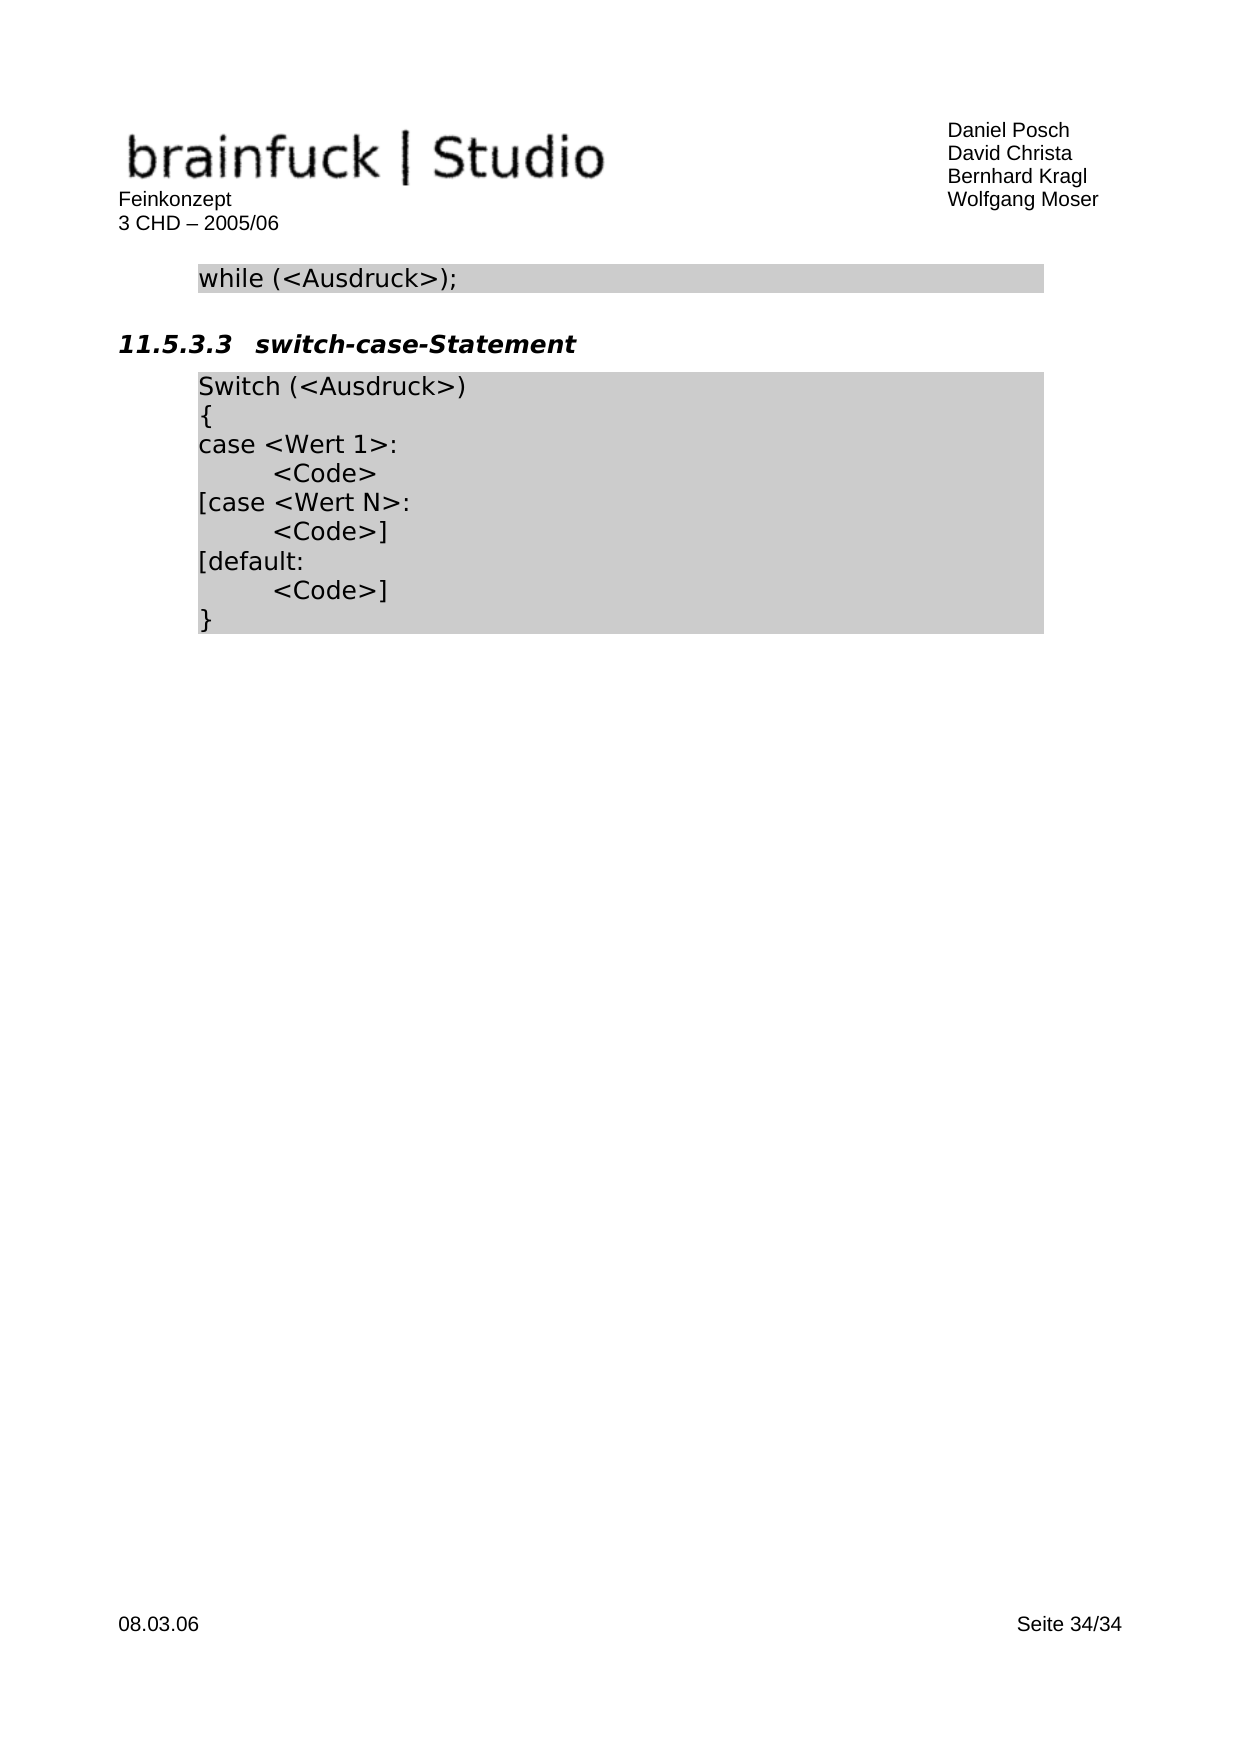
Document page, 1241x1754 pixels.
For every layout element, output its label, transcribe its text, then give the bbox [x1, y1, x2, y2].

picture [118, 118, 609, 187]
subtitle switch-case-Statement [118, 330, 1122, 359]
text while (<Ausdruck>); [198, 264, 1044, 293]
text Switch (<Ausdruck>) { case <Wert 1>: <Code> [case <Wert N>: <Code>] [default: <Code>] } [198, 372, 1044, 634]
